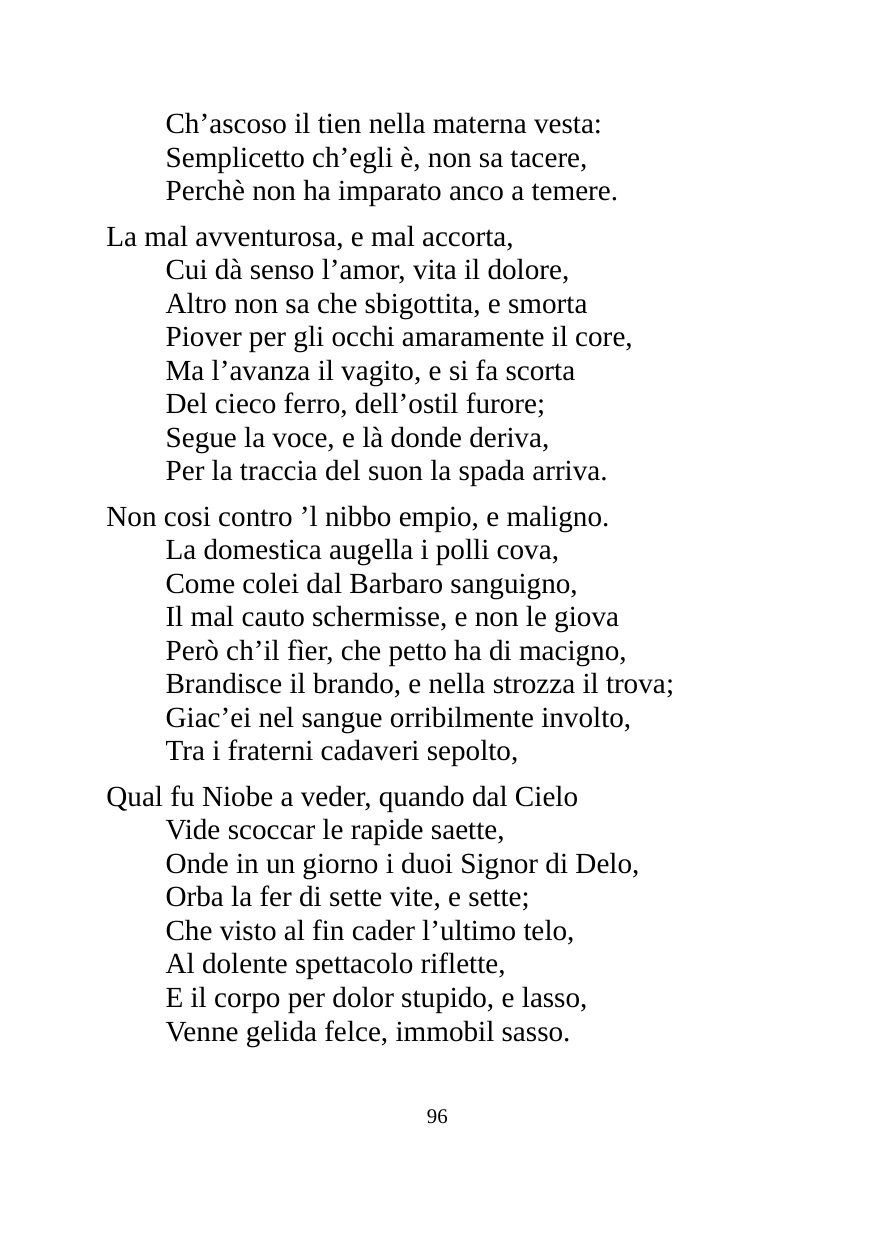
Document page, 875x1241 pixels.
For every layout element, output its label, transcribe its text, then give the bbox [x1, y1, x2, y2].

text Orba la fer di sette vite, e sette; [106, 879, 768, 913]
text E il corpo per dolor stupido, e lasso, [106, 980, 768, 1014]
text Vide scoccar le rapide saette, [106, 812, 768, 846]
text Ma l’avanza il vagito, e si fa scorta [106, 353, 768, 386]
text Al dolente spettacolo riflette, [106, 947, 768, 980]
text Per la traccia del suon la spada arriva. [106, 453, 768, 487]
text Altro non sa che sbigottita, e smorta [106, 286, 768, 319]
text La domestica augella i polli cova, [106, 532, 768, 566]
text Brandisce il brando, e nella strozza il trova; [106, 666, 768, 700]
text Segue la voce, e là donde deriva, [106, 420, 768, 453]
text Il mal cauto schermisse, e non le giova [106, 599, 768, 633]
text Giac’ei nel sangue orribilmente involto, [106, 700, 768, 733]
text Come colei dal Barbaro sanguigno, [106, 566, 768, 599]
text Tra i fraterni cadaveri sepolto, [106, 733, 768, 767]
text Non cosi contro ’l nibbo empio, e maligno. [106, 499, 768, 532]
text Onde in un giorno i duoi Signor di Delo, [106, 846, 768, 879]
text Però ch’il fìer, che petto ha di macigno, [106, 633, 768, 666]
text Venne gelida felce, immobil sasso. [106, 1014, 768, 1047]
text Del cieco ferro, dell’ostil furore; [106, 386, 768, 420]
text Perchè non ha imparato anco a temere. [106, 173, 768, 207]
text Qual fu Niobe a veder, quando dal Cielo [106, 779, 768, 812]
text Piover per gli occhi amaramente il core, [106, 319, 768, 353]
text Ch’ascoso il tien nella materna vesta: [106, 106, 768, 140]
text La mal avventurosa, e mal accorta, [106, 219, 768, 252]
text Che visto al fin cader l’ultimo telo, [106, 913, 768, 947]
text Semplicetto ch’egli è, non sa tacere, [106, 140, 768, 173]
text Cui dà senso l’amor, vita il dolore, [106, 252, 768, 286]
